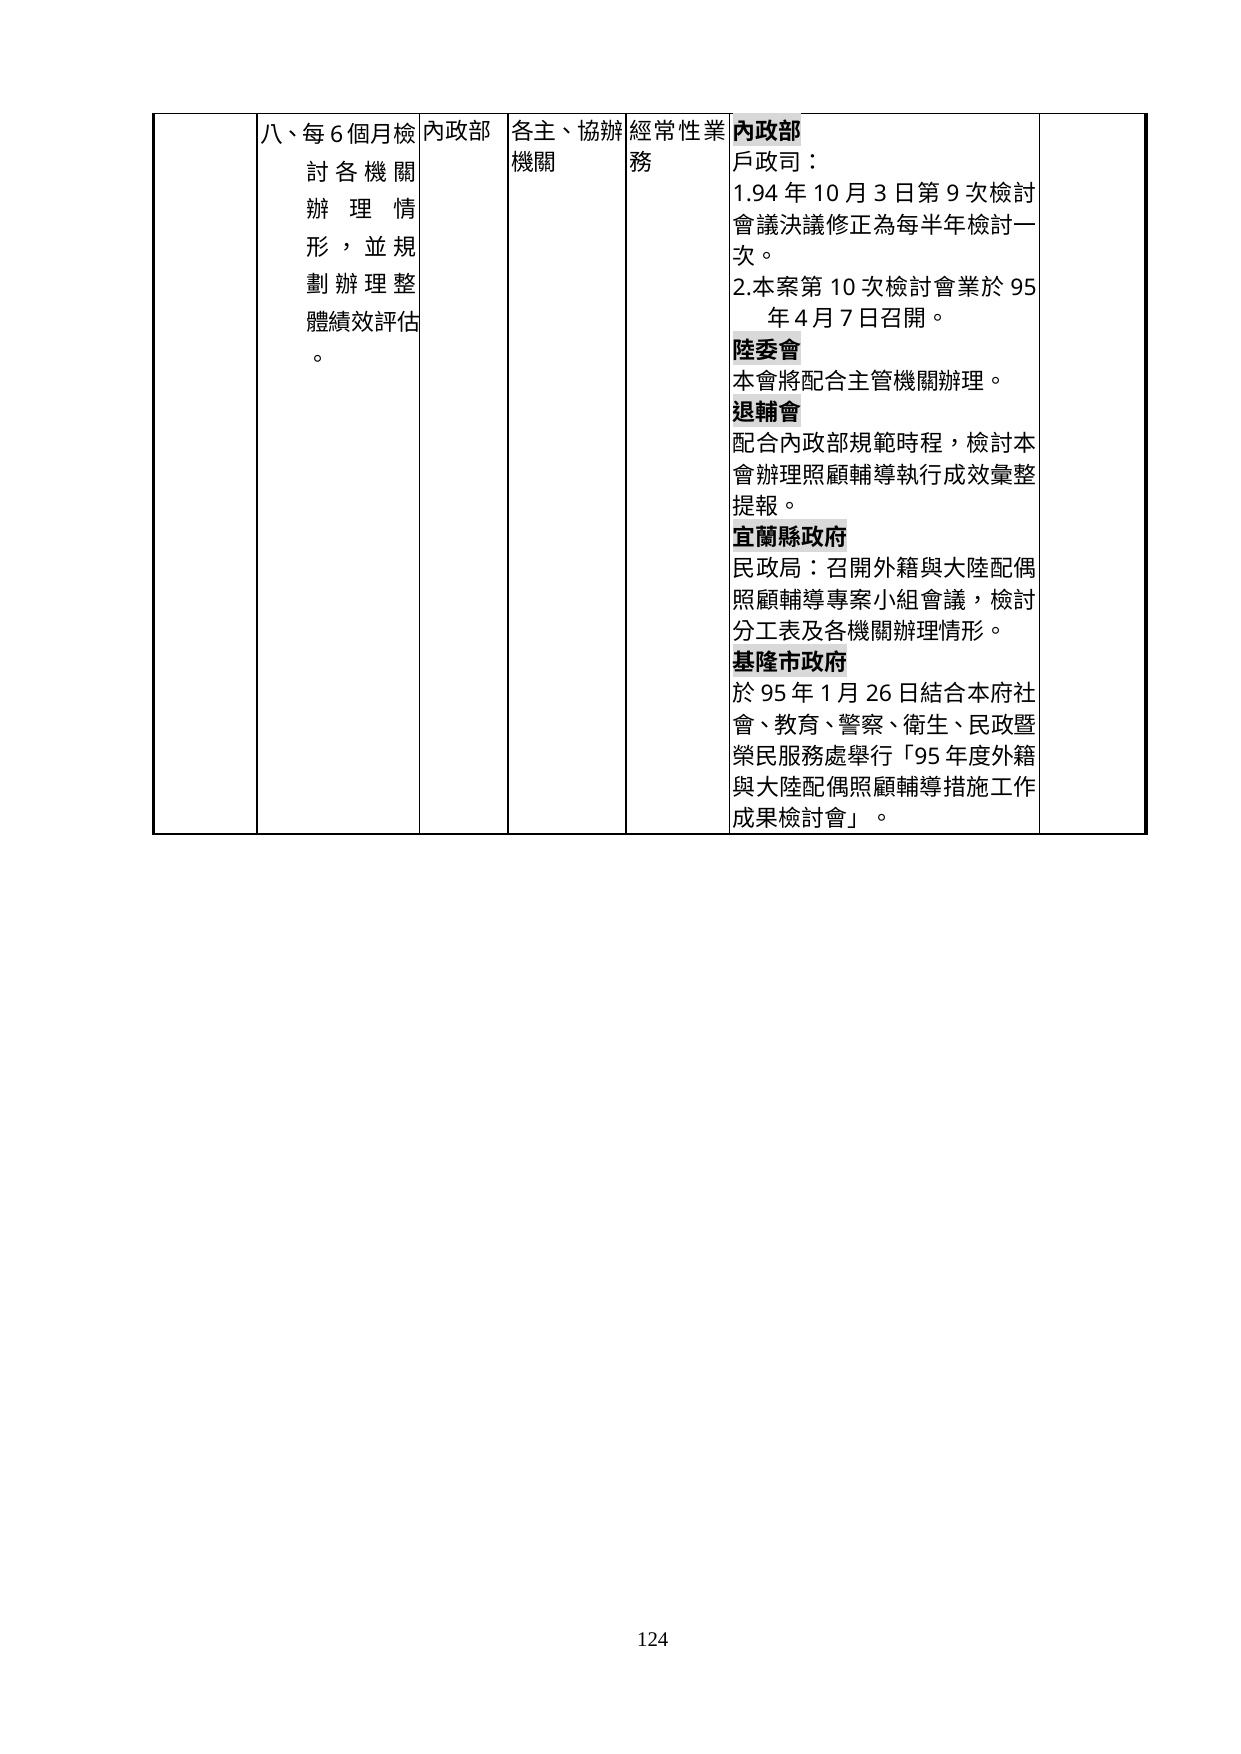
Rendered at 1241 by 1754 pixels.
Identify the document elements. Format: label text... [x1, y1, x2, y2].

table_cell 內政部 戶政司： 1.94年10月3日第9次檢討會議決議修正為每半年檢討一次。 2.本案第10次檢討會業於95年4月7日召開。 陸委會 本會將配合主管機關辦理。 退輔會 配合內政部規範時程，檢討本會辦理照顧輔導執行成效彙整提報。 宜蘭縣政府 民政局：召開外籍與大陸配偶照顧輔導專案小組會議，檢討分工表及各機關辦理情形。 基隆市政府 於95年1月26日結合本府社會、教育、警察、衛生、民政暨榮民服務處舉行「95年度外籍與大陸配偶照顧輔導措施工作成果檢討會」。 [730, 114, 1039, 833]
table_cell 內政部 [420, 114, 507, 833]
table_cell 各主、協辦機關 [509, 114, 625, 833]
table_cell 八、每6個月檢討各機關辦理情形，並規劃辦理整體績效評估。 [258, 114, 419, 833]
table_cell 經常性業務 [627, 114, 729, 833]
table_cell [155, 114, 256, 833]
table_cell [1040, 114, 1144, 833]
